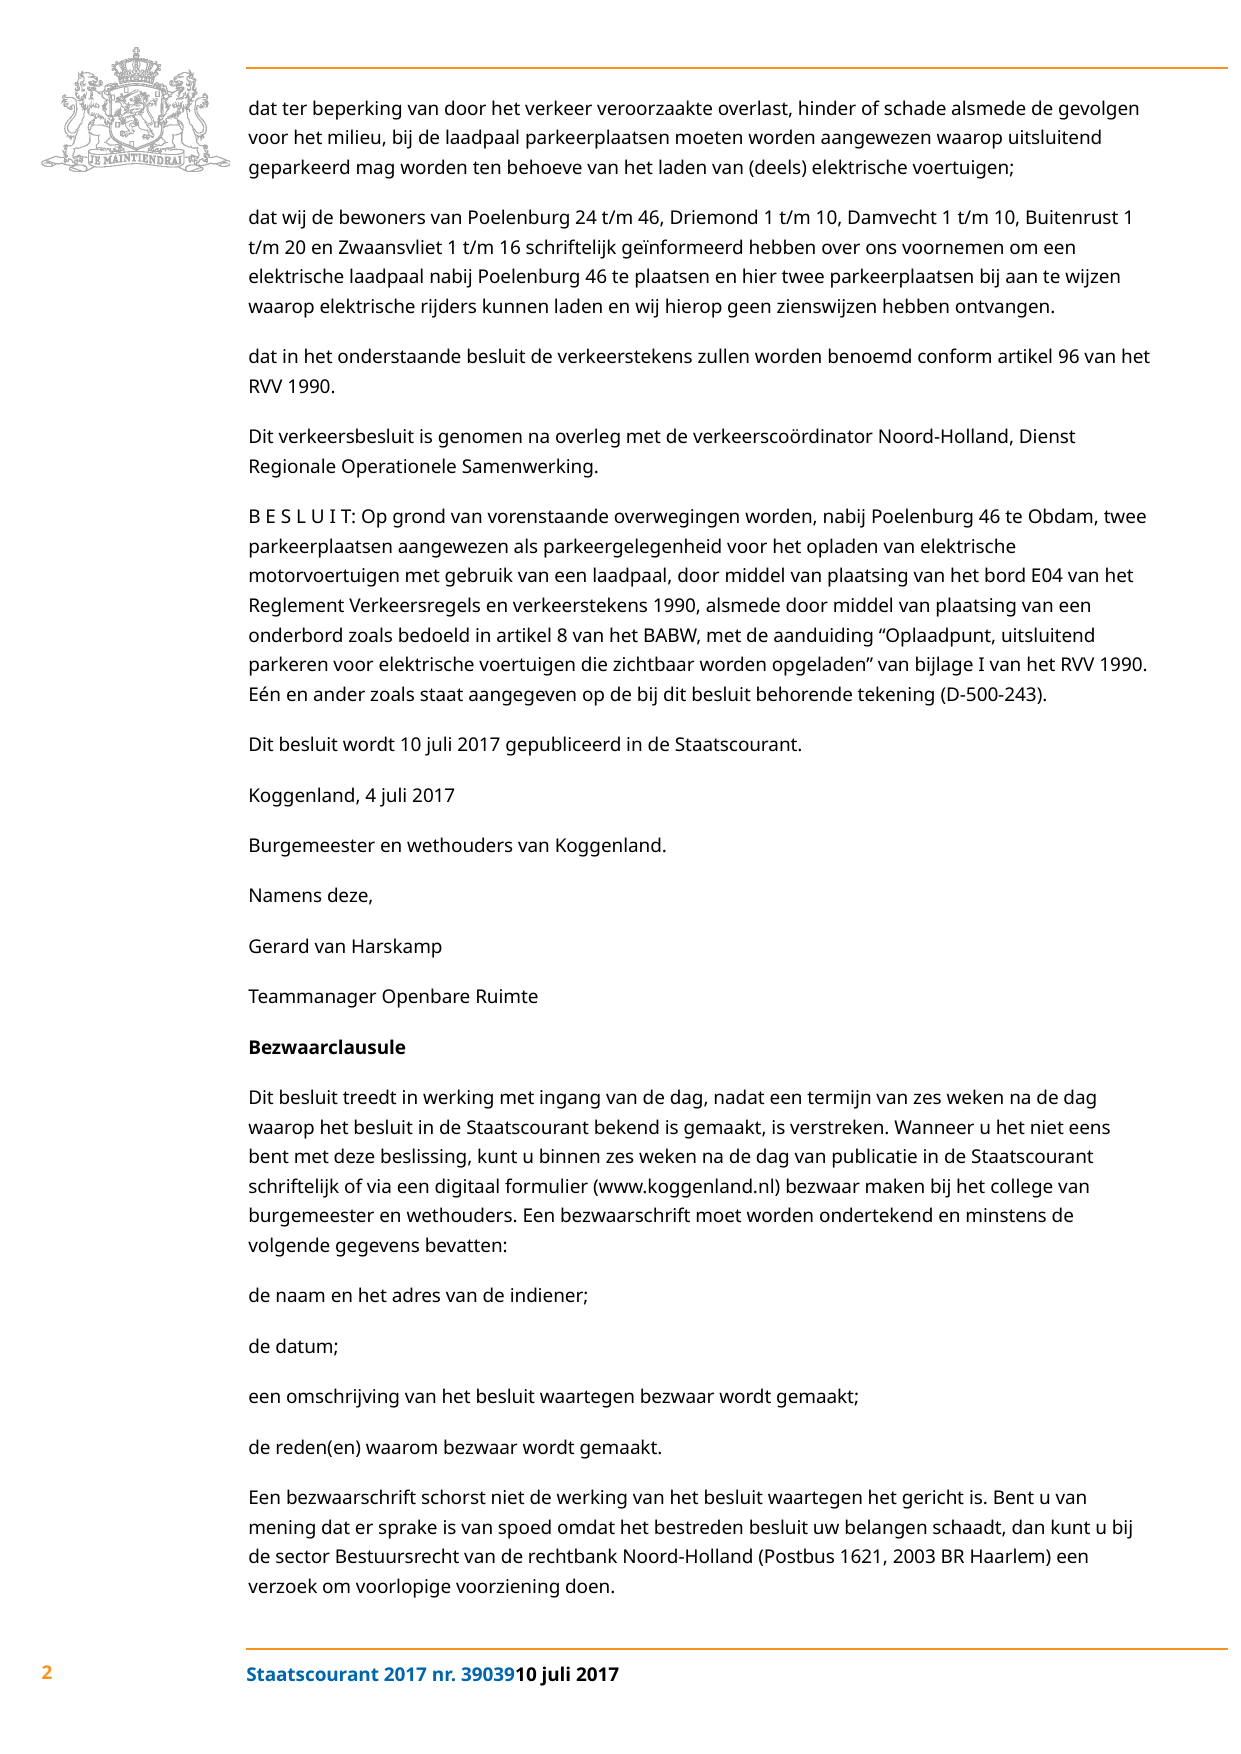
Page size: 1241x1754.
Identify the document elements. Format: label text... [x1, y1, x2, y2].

text Koggenland, 4 juli 2017 [248, 782, 1152, 808]
picture [41, 47, 231, 172]
text Dit besluit wordt 10 juli 2017 gepubliceerd in de Staatscourant. [248, 731, 1152, 757]
text Teammanager Openbare Ruimte [248, 983, 1152, 1009]
text een omschrijving van het besluit waartegen bezwaar wordt gemaakt; [248, 1383, 1152, 1409]
text Gerard van Harskamp [248, 933, 1152, 959]
text dat in het onderstaande besluit de verkeerstekens zullen worden benoemd conform artikel 96 van het RVV 1990. [248, 343, 1152, 399]
text Namens deze, [248, 883, 1152, 908]
text Dit verkeersbesluit is genomen na overleg met de verkeerscoördinator Noord-Holland, Dienst Regionale Operationele Samenwerking. [248, 423, 1152, 479]
text Een bezwaarschrift schorst niet de werking van het besluit waartegen het gericht is. Bent u van mening dat er sprake is van spoed omdat het bestreden besluit uw belangen schaadt, dan kunt u bij de sector Bestuursrecht van de rechtbank Noord-Holland (Postbus 1621, 2003 BR Haarlem) een verzoek om voorlopige voorziening doen. [248, 1484, 1152, 1599]
text Burgemeester en wethouders van Koggenland. [248, 832, 1152, 858]
text de naam en het adres van de indiener; [248, 1283, 1152, 1308]
text de reden(en) waarom bezwaar wordt gemaakt. [248, 1434, 1152, 1460]
text B E S L U I T: Op grond van vorenstaande overwegingen worden, nabij Poelenburg 46 te Obdam, twee parkeerplaatsen aangewezen als parkeergelegenheid voor het opladen van elektrische motorvoertuigen met gebruik van een laadpaal, door middel van plaatsing van het bord E04 van het Reglement Verkeersregels en verkeerstekens 1990, alsmede door middel van plaatsing van een onderbord zoals bedoeld in artikel 8 van het BABW, met de aanduiding “Oplaadpunt, uitsluitend parkeren voor elektrische voertuigen die zichtbaar worden opgeladen” van bijlage I van het RVV 1990. Eén en ander zoals staat aangegeven op de bij dit besluit behorende tekening (D-500-243). [248, 503, 1152, 707]
text Bezwaarclausule [248, 1034, 1152, 1060]
text dat ter beperking van door het verkeer veroorzaakte overlast, hinder of schade alsmede de gevolgen voor het milieu, bij de laadpaal parkeerplaatsen moeten worden aangewezen waarop uitsluitend geparkeerd mag worden ten behoeve van het laden van (deels) elektrische voertuigen; [248, 95, 1152, 180]
text dat wij de bewoners van Poelenburg 24 t/m 46, Driemond 1 t/m 10, Damvecht 1 t/m 10, Buitenrust 1 t/m 20 en Zwaansvliet 1 t/m 16 schriftelijk geïnformeerd hebben over ons voornemen om een elektrische laadpaal nabij Poelenburg 46 te plaatsen en hier twee parkeerplaatsen bij aan te wijzen waarop elektrische rijders kunnen laden en wij hierop geen zienswijzen hebben ontvangen. [248, 204, 1152, 319]
text de datum; [248, 1333, 1152, 1359]
text Dit besluit treedt in werking met ingang van de dag, nadat een termijn van zes weken na de dag waarop het besluit in de Staatscourant bekend is gemaakt, is verstreken. Wanneer u het niet eens bent met deze beslissing, kunt u binnen zes weken na de dag van publicatie in de Staatscourant schriftelijk of via een digitaal formulier (www.koggenland.nl) bezwaar maken bij het college van burgemeester en wethouders. Een bezwaarschrift moet worden ondertekend en minstens de volgende gegevens bevatten: [248, 1084, 1152, 1258]
